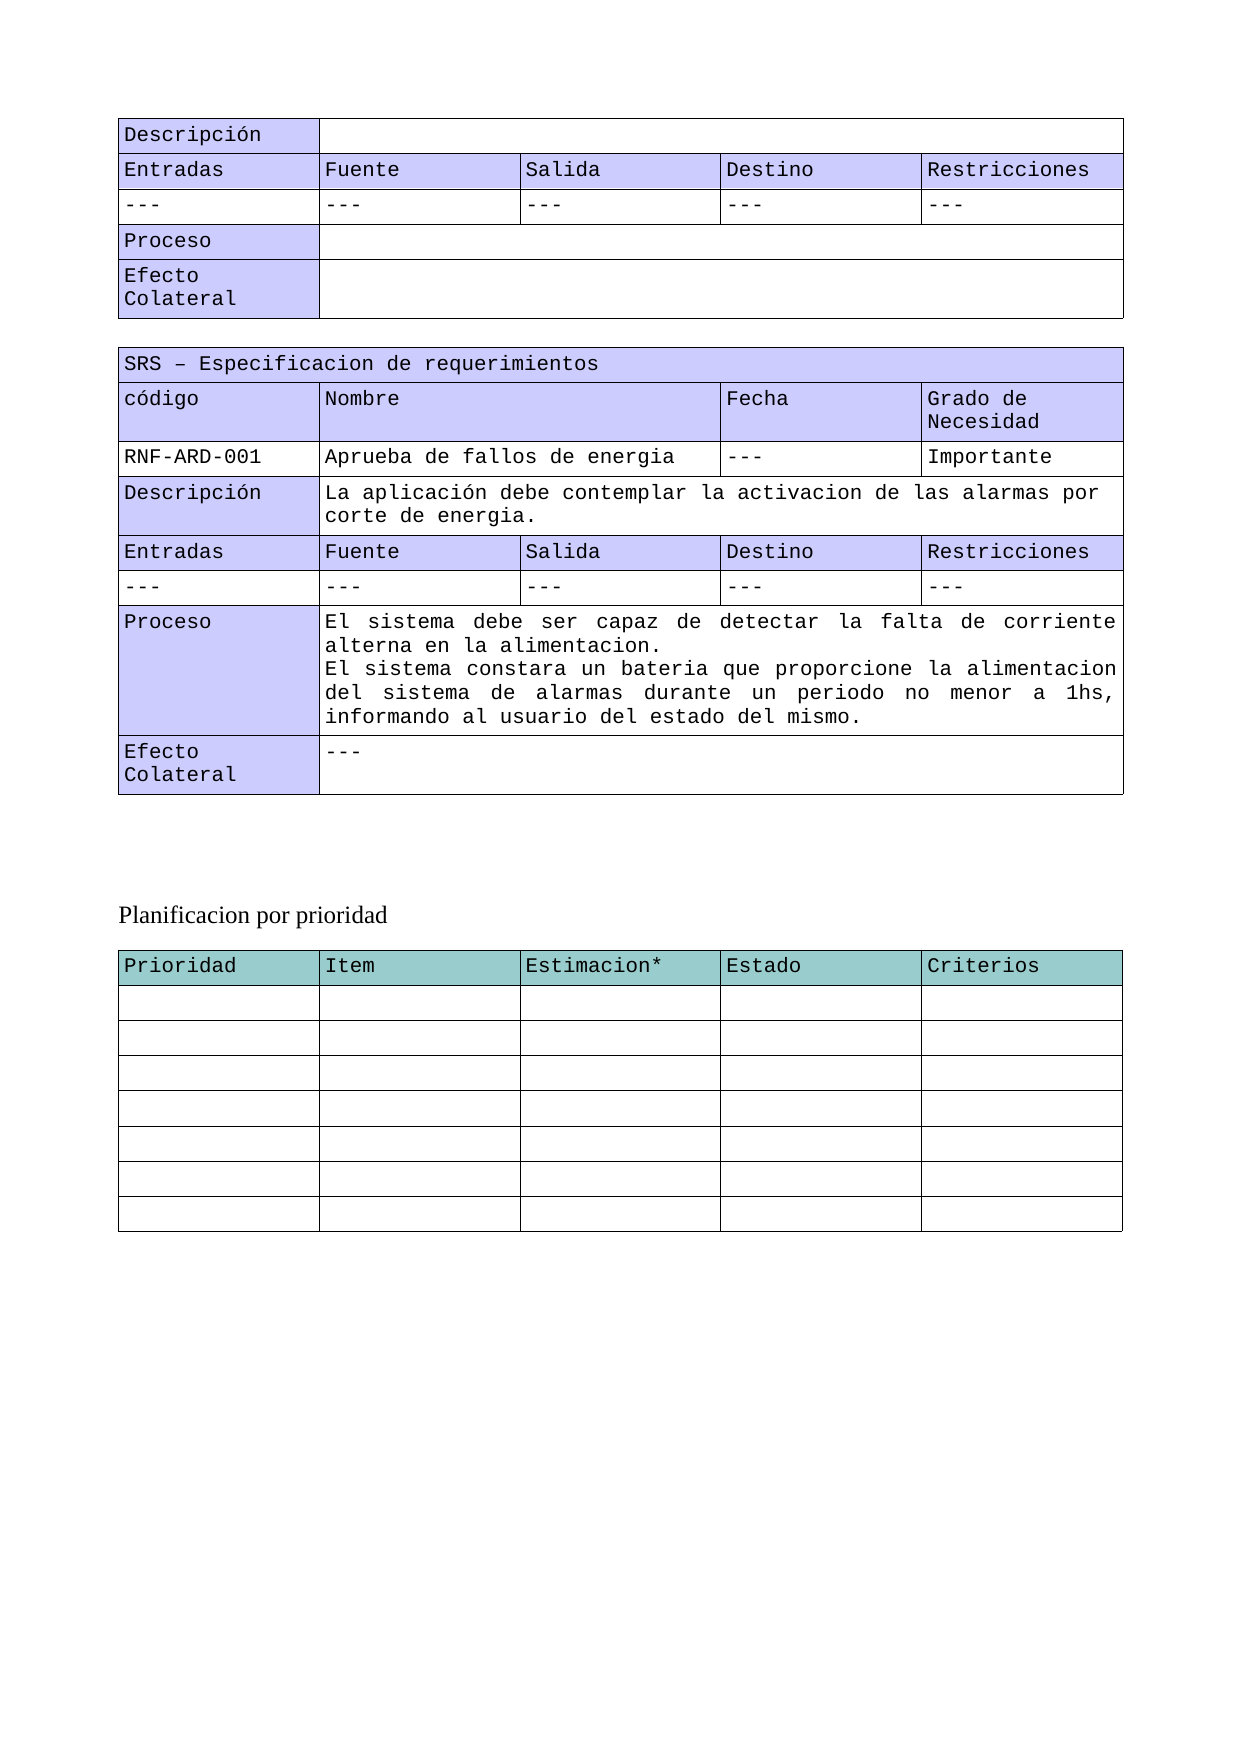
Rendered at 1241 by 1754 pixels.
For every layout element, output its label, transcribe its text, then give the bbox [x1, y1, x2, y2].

table_cell [320, 119, 1123, 153]
table_cell [922, 1091, 1122, 1126]
table_cell Proceso [119, 606, 319, 735]
table_cell Proceso [119, 225, 319, 259]
table_cell [521, 1021, 720, 1055]
table_cell [922, 1021, 1122, 1055]
table_cell [922, 1197, 1122, 1231]
table_cell Fuente [320, 154, 520, 188]
table_cell [721, 986, 921, 1020]
table_header Item [320, 951, 520, 985]
table_cell [320, 1056, 520, 1090]
table_cell [721, 1056, 921, 1090]
table_cell [721, 1197, 921, 1231]
table_cell [119, 1127, 319, 1161]
table_cell --- [721, 190, 921, 224]
table_cell [721, 1091, 921, 1126]
table_cell [721, 1162, 921, 1196]
text Planificacion por prioridad [118, 901, 1122, 929]
table_cell RNF-ARD-001 [119, 442, 319, 476]
table_cell [320, 1197, 520, 1231]
table_cell [320, 986, 520, 1020]
table_cell Efecto Colateral [119, 736, 319, 794]
table_header Estimacion* [521, 951, 720, 985]
table_cell [119, 1197, 319, 1231]
table_header Estado [721, 951, 921, 985]
table_cell [119, 1162, 319, 1196]
table_cell [119, 1021, 319, 1055]
table_cell Destino [721, 154, 921, 188]
table_cell Destino [721, 536, 921, 570]
table_cell Restricciones [922, 154, 1123, 188]
table_cell [320, 1162, 520, 1196]
table_cell --- [119, 571, 319, 605]
table_cell --- [320, 736, 1123, 794]
table_cell Importante [922, 442, 1123, 476]
table_cell Restricciones [922, 536, 1123, 570]
table_cell --- [922, 571, 1123, 605]
table_cell [922, 1056, 1122, 1090]
table_cell [721, 1127, 921, 1161]
table_cell --- [521, 571, 720, 605]
table_cell código [119, 383, 319, 441]
table_cell [521, 986, 720, 1020]
table_cell Descripción [119, 119, 319, 153]
table_cell Efecto Colateral [119, 260, 319, 318]
table_header Prioridad [119, 951, 319, 985]
table_cell [721, 1021, 921, 1055]
table_cell Salida [521, 536, 720, 570]
table_cell [119, 1056, 319, 1090]
table_cell [922, 1127, 1122, 1161]
table_cell --- [721, 571, 921, 605]
table_cell [119, 1091, 319, 1126]
table_cell --- [119, 190, 319, 224]
table_header Criterios [922, 951, 1122, 985]
table_cell Fecha [721, 383, 921, 441]
table_header SRS – Especificacion de requerimientos [119, 348, 1123, 382]
table_cell Nombre [320, 383, 720, 441]
table_cell [320, 1091, 520, 1126]
table_cell [320, 1021, 520, 1055]
table_cell Entradas [119, 536, 319, 570]
table_cell [521, 1162, 720, 1196]
table_cell --- [320, 190, 520, 224]
table_cell [922, 1162, 1122, 1196]
table_cell [922, 986, 1122, 1020]
table_cell --- [521, 190, 720, 224]
table_cell [521, 1056, 720, 1090]
table_cell Salida [521, 154, 720, 188]
table_cell [521, 1197, 720, 1231]
table_cell --- [320, 571, 520, 605]
table_cell El sistema debe ser capaz de detectar la falta de corriente alterna en la alimentacion. El sistema constara un bateria que proporcione la alimentacion del sistema de alarmas durante un periodo no menor a 1hs, informando al usuario del estado del mismo. [320, 606, 1123, 735]
table_cell [119, 986, 319, 1020]
table_cell [320, 260, 1123, 318]
table_cell Entradas [119, 154, 319, 188]
table_cell --- [721, 442, 921, 476]
table_cell Descripción [119, 477, 319, 535]
table_cell Grado de Necesidad [922, 383, 1123, 441]
table_cell [521, 1091, 720, 1126]
table_cell [521, 1127, 720, 1161]
table_cell [320, 225, 1123, 259]
table_cell [320, 1127, 520, 1161]
table_cell Fuente [320, 536, 520, 570]
table_cell La aplicación debe contemplar la activacion de las alarmas por corte de energia. [320, 477, 1123, 535]
table_cell Aprueba de fallos de energia [320, 442, 720, 476]
table_cell --- [922, 190, 1123, 224]
